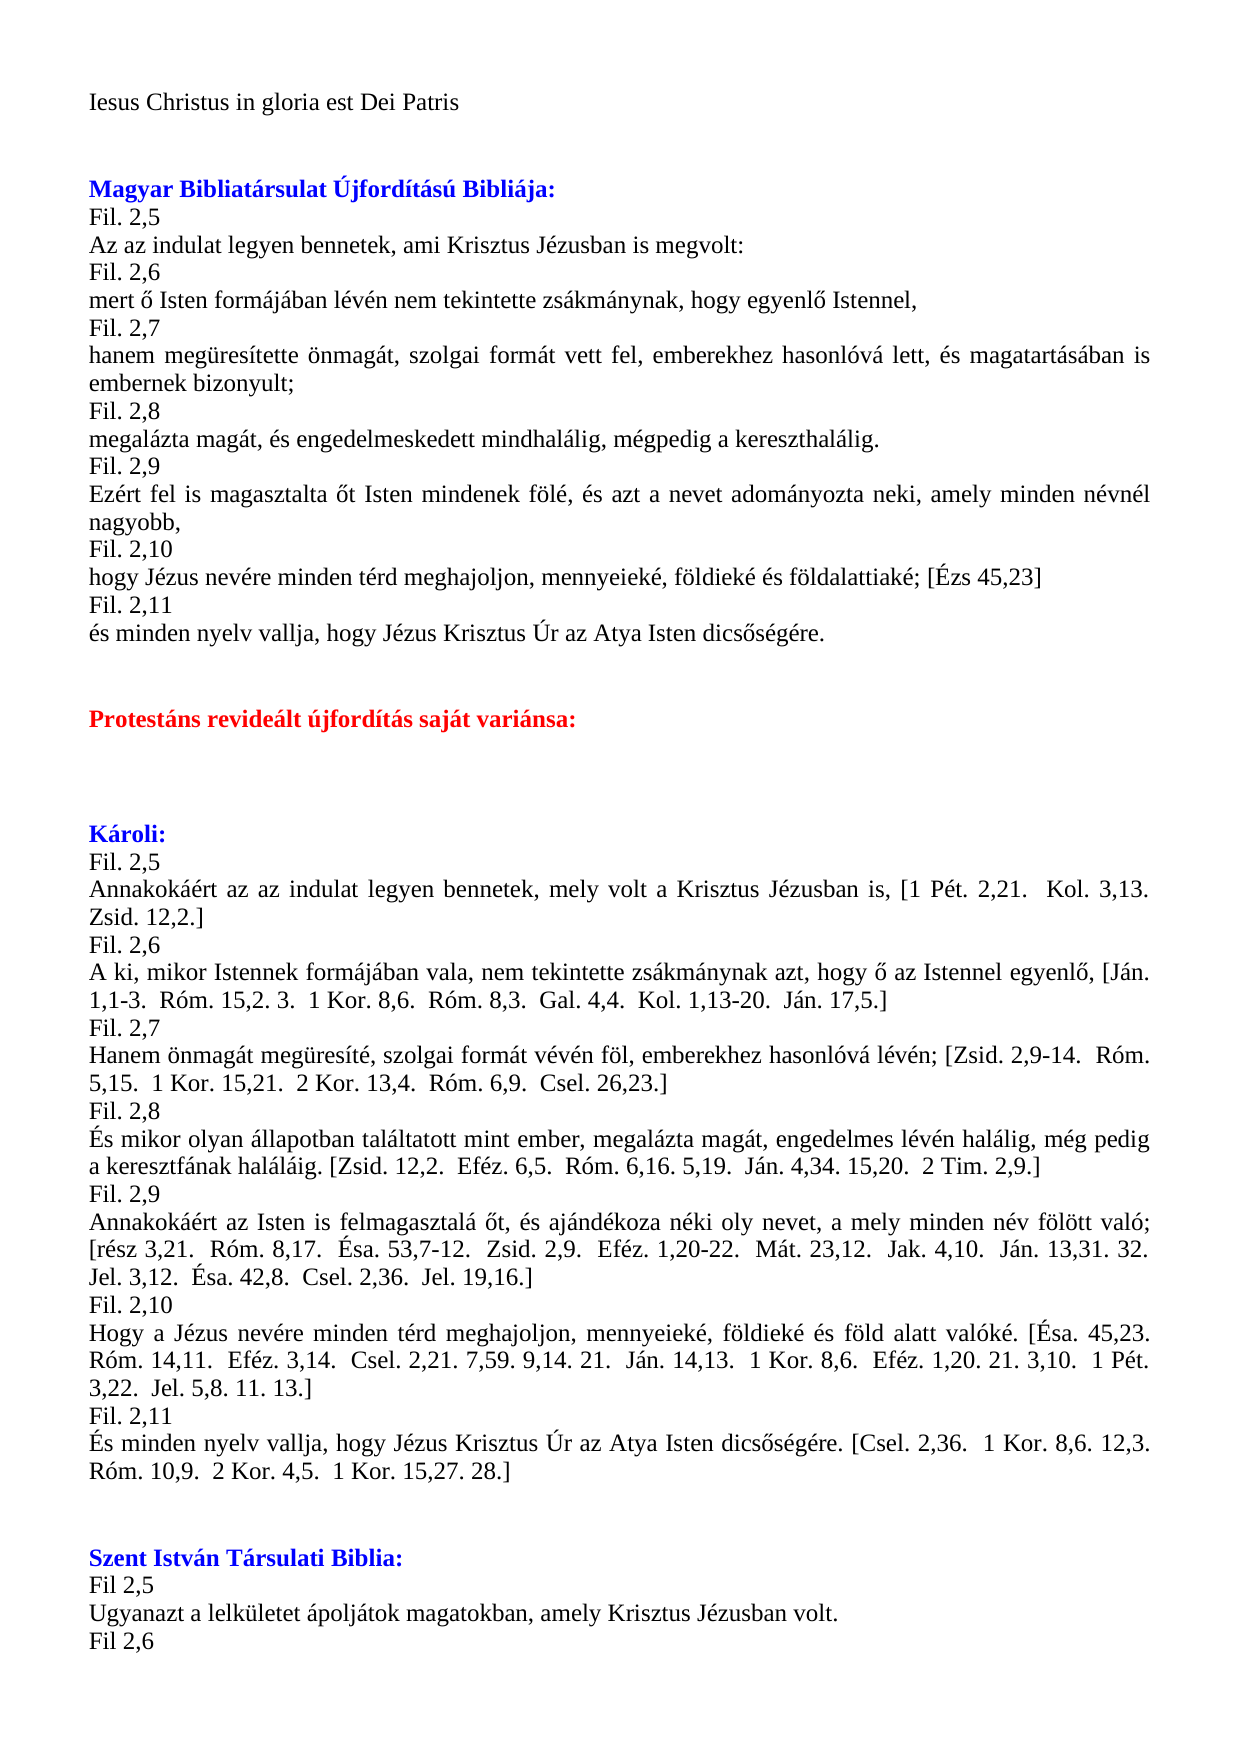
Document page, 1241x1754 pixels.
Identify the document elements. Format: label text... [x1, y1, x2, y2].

text Károli: [88, 820, 1152, 848]
text Annakokáért az Isten is felmagasztalá őt, és ajándékoza néki oly nevet, a mely minden név fölött való; [rész 3,21. Róm. 8,17. Ésa. 53,7-12. Zsid. 2,9. Eféz. 1,20-22. Mát. 23,12. Jak. 4,10. Ján. 13,31. 32. Jel. 3,12. Ésa. 42,8. Csel. 2,36. Jel. 19,16.] [88, 1208, 1152, 1291]
text És mikor olyan állapotban találtatott mint ember, megalázta magát, engedelmes lévén halálig, még pedig a keresztfának haláláig. [Zsid. 12,2. Eféz. 6,5. Róm. 6,16. 5,19. Ján. 4,34. 15,20. 2 Tim. 2,9.] [88, 1125, 1152, 1180]
text Fil. 2,6 [88, 931, 1152, 958]
text Fil. 2,8 [88, 1097, 1152, 1125]
text Ezért fel is magasztalta őt Isten mindenek fölé, és azt a nevet adományozta neki, amely minden névnél nagyobb, [88, 480, 1152, 536]
text Fil. 2,9 [88, 1180, 1152, 1208]
text Fil. 2,6 [88, 258, 1152, 286]
text Fil. 2,9 [88, 452, 1152, 480]
text Annakokáért az az indulat legyen bennetek, mely volt a Krisztus Jézusban is, [1 Pét. 2,21. Kol. 3,13. Zsid. 12,2.] [88, 875, 1152, 931]
text Fil. 2,7 [88, 1014, 1152, 1042]
text Fil. 2,11 [88, 591, 1152, 619]
text Iesus Christus in gloria est Dei Patris [88, 88, 1152, 116]
text Fil 2,6 [88, 1627, 1152, 1655]
text Fil. 2,10 [88, 536, 1152, 563]
text Fil. 2,7 [88, 314, 1152, 342]
text Fil. 2,10 [88, 1291, 1152, 1319]
text Magyar Bibliatársulat Újfordítású Bibliája: [88, 175, 1152, 203]
text A ki, mikor Istennek formájában vala, nem tekintette zsákmánynak azt, hogy ő az Istennel egyenlő, [Ján. 1,1-3. Róm. 15,2. 3. 1 Kor. 8,6. Róm. 8,3. Gal. 4,4. Kol. 1,13-20. Ján. 17,5.] [88, 958, 1152, 1014]
text Szent István Társulati Biblia: [88, 1544, 1152, 1572]
text Protestáns revideált újfordítás saját variánsa: [88, 705, 1152, 733]
text hogy Jézus nevére minden térd meghajoljon, mennyeieké, földieké és földalattiaké; [Ézs 45,23] [88, 563, 1152, 591]
text és minden nyelv vallja, hogy Jézus Krisztus Úr az Atya Isten dicsőségére. [88, 619, 1152, 646]
text hanem megüresítette önmagát, szolgai formát vett fel, emberekhez hasonlóvá lett, és magatartásában is embernek bizonyult; [88, 342, 1152, 397]
text Hanem önmagát megüresíté, szolgai formát vévén föl, emberekhez hasonlóvá lévén; [Zsid. 2,9-14. Róm. 5,15. 1 Kor. 15,21. 2 Kor. 13,4. Róm. 6,9. Csel. 26,23.] [88, 1042, 1152, 1097]
text Hogy a Jézus nevére minden térd meghajoljon, mennyeieké, földieké és föld alatt valóké. [Ésa. 45,23. Róm. 14,11. Eféz. 3,14. Csel. 2,21. 7,59. 9,14. 21. Ján. 14,13. 1 Kor. 8,6. Eféz. 1,20. 21. 3,10. 1 Pét. 3,22. Jel. 5,8. 11. 13.] [88, 1319, 1152, 1402]
text Ugyanazt a lelkületet ápoljátok magatokban, amely Krisztus Jézusban volt. [88, 1599, 1152, 1627]
text Az az indulat legyen bennetek, ami Krisztus Jézusban is megvolt: [88, 231, 1152, 258]
text Fil. 2,8 [88, 397, 1152, 425]
text Fil 2,5 [88, 1572, 1152, 1599]
text Fil. 2,5 [88, 848, 1152, 875]
text mert ő Isten formájában lévén nem tekintette zsákmánynak, hogy egyenlő Istennel, [88, 286, 1152, 314]
text És minden nyelv vallja, hogy Jézus Krisztus Úr az Atya Isten dicsőségére. [Csel. 2,36. 1 Kor. 8,6. 12,3. Róm. 10,9. 2 Kor. 4,5. 1 Kor. 15,27. 28.] [88, 1429, 1152, 1485]
text Fil. 2,11 [88, 1402, 1152, 1429]
text Fil. 2,5 [88, 203, 1152, 231]
text megalázta magát, és engedelmeskedett mindhalálig, mégpedig a kereszthalálig. [88, 425, 1152, 452]
